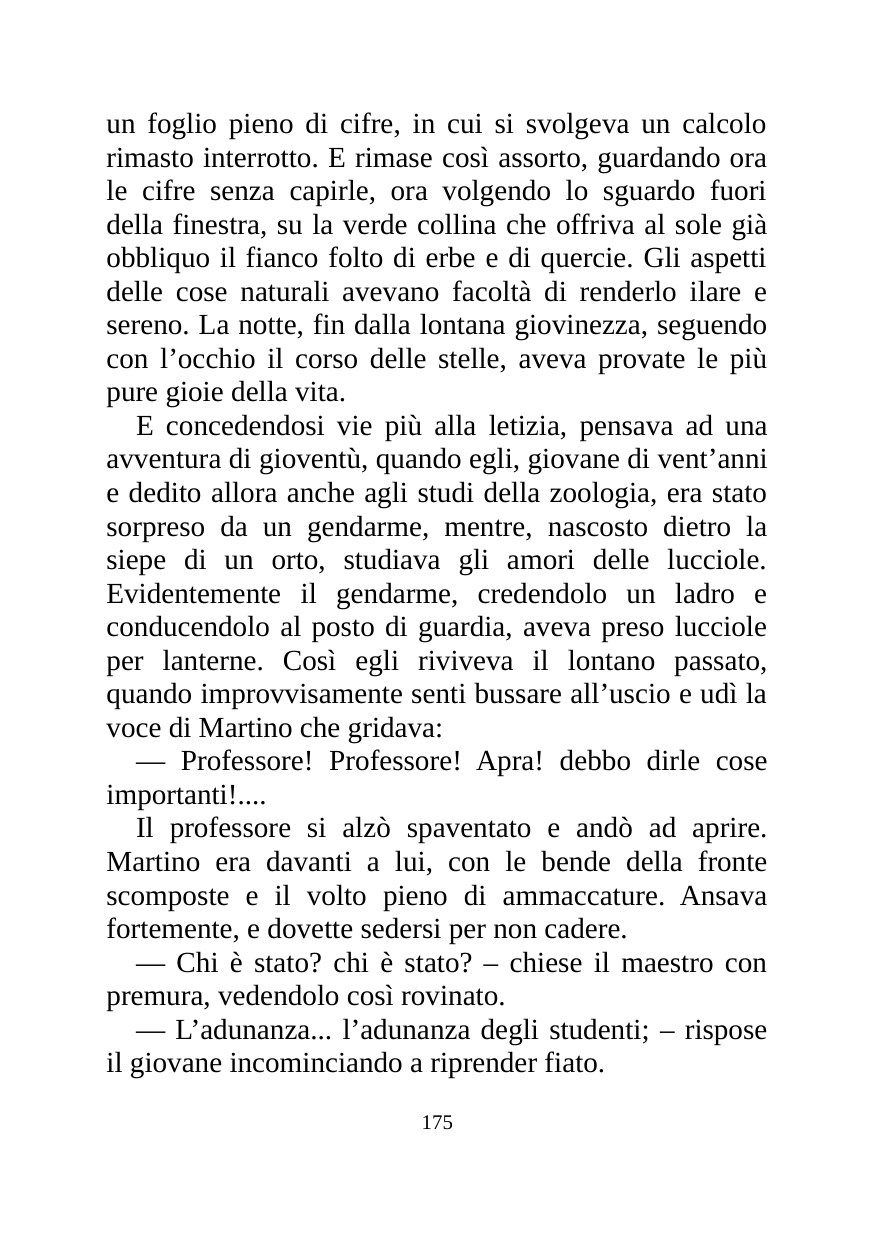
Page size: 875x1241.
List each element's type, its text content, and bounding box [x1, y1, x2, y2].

text un foglio pieno di cifre, in cui si svolgeva un calcolo rimasto interrotto. E rimase così assorto, guardando ora le cifre senza capirle, ora volgendo lo sguardo fuori della finestra, su la verde collina che offriva al sole già obbliquo il fianco folto di erbe e di quercie. Gli aspetti delle cose naturali avevano facoltà di renderlo ilare e sereno. La notte, fin dalla lontana giovinezza, seguendo con l’occhio il corso delle stelle, aveva provate le più pure gioie della vita. [106, 106, 768, 408]
text Il professore si alzò spaventato e andò ad aprire. Martino era davanti a lui, con le bende della fronte scomposte e il volto pieno di ammaccature. Ansava fortemente, e dovette sedersi per non cadere. [106, 811, 768, 945]
text — Chi è stato? chi è stato? – chiese il maestro con premura, vedendolo così rovinato. [106, 945, 768, 1012]
text — Professore! Professore! Apra! debbo dirle cose importanti!.... [106, 743, 768, 811]
text E concedendosi vie più alla letizia, pensava ad una avventura di gioventù, quando egli, giovane di vent’anni e dedito allora anche agli studi della zoologia, era stato sorpreso da un gendarme, mentre, nascosto dietro la siepe di un orto, studiava gli amori delle lucciole. Evidentemente il gendarme, credendolo un ladro e conducendolo al posto di guardia, aveva preso lucciole per lanterne. Così egli riviveva il lontano passato, quando improvvisamente senti bussare all’uscio e udì la voce di Martino che gridava: [106, 408, 768, 743]
text — L’adunanza... l’adunanza degli studenti; – rispose il giovane incominciando a riprender fiato. [106, 1012, 768, 1079]
